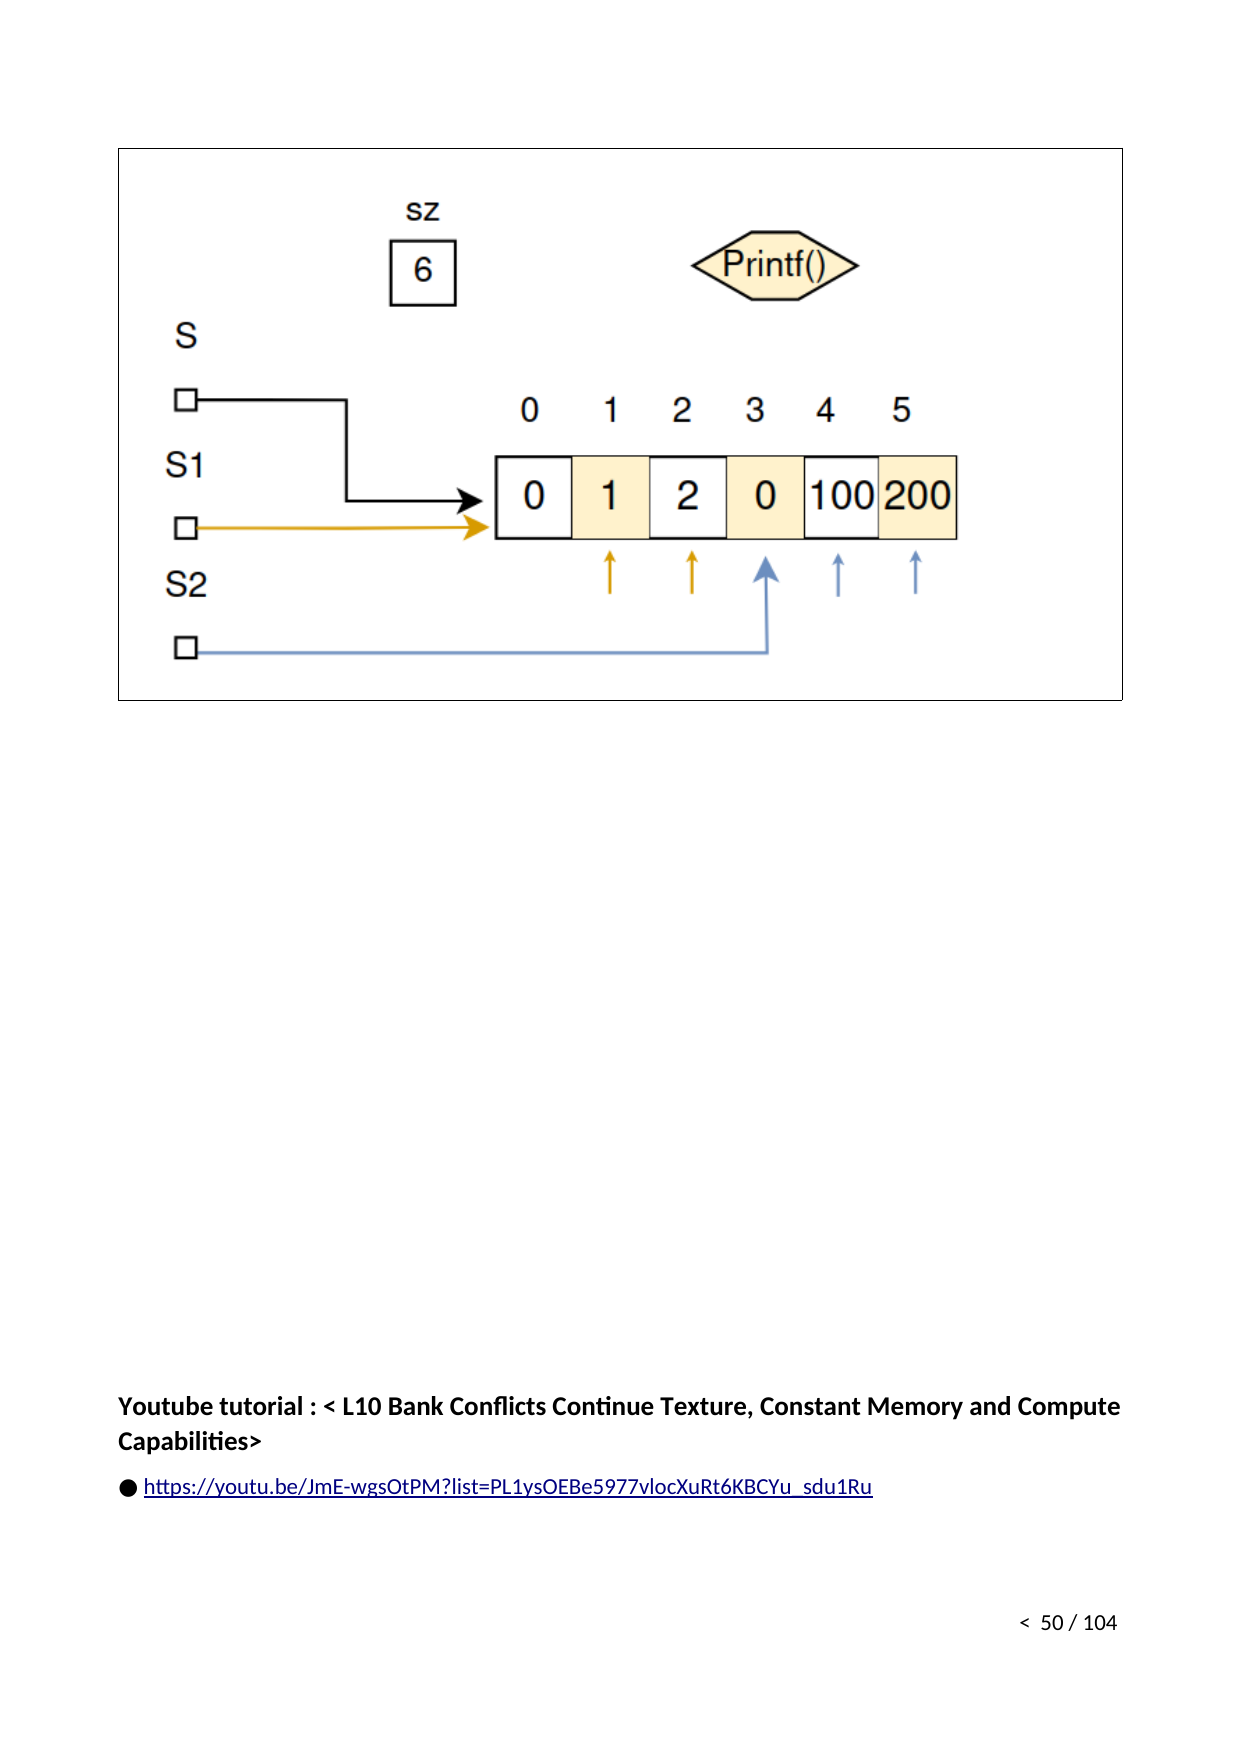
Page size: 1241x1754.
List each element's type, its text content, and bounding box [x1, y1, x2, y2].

text ● https://youtu.be/JmE-wgsOtPM?list=PL1ysOEBe5977vlocXuRt6KBCYu_sdu1Ru [118, 1472, 1122, 1500]
picture [121, 150, 1119, 697]
subtitle Youtube tutorial : < L10 Bank Conflicts Continue Texture, Constant Memory and Compute Capabilities> [118, 1389, 1122, 1457]
